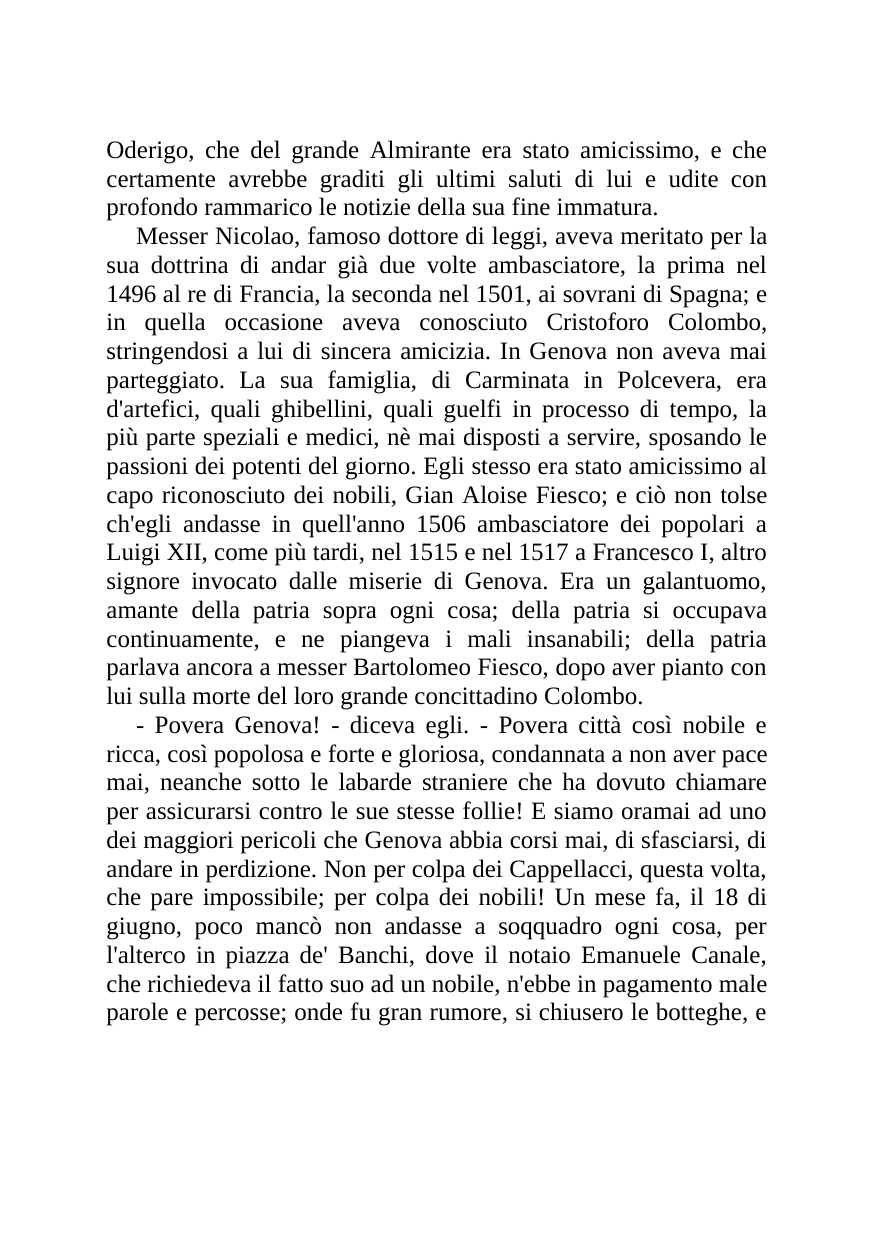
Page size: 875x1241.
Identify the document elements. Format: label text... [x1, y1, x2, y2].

text - Povera Genova! - diceva egli. - Povera città così nobile e ricca, così popolosa e forte e gloriosa, condannata a non aver pace mai, neanche sotto le labarde straniere che ha dovuto chiamare per assicurarsi contro le sue stesse follie! E siamo oramai ad uno dei maggiori pericoli che Genova abbia corsi mai, di sfasciarsi, di andare in perdizione. Non per colpa dei Cappellacci, questa volta, che pare impossibile; per colpa dei nobili! Un mese fa, il 18 di giugno, poco mancò non andasse a soqquadro ogni cosa, per l'alterco in piazza de' Banchi, dove il notaio Emanuele Canale, che richiedeva il fatto suo ad un nobile, n'ebbe in pagamento male parole e percosse; onde fu gran rumore, si chiusero le botteghe, e [106, 710, 768, 1026]
text Messer Nicolao, famoso dottore di leggi, aveva meritato per la sua dottrina di andar già due volte ambasciatore, la prima nel 1496 al re di Francia, la seconda nel 1501, ai sovrani di Spagna; e in quella occasione aveva conosciuto Cristoforo Colombo, stringendosi a lui di sincera amicizia. In Genova non aveva mai parteggiato. La sua famiglia, di Carminata in Polcevera, era d'artefici, quali ghibellini, quali guelfi in processo di tempo, la più parte speziali e medici, nè mai disposti a servire, sposando le passioni dei potenti del giorno. Egli stesso era stato amicissimo al capo riconosciuto dei nobili, Gian Aloise Fiesco; e ciò non tolse ch'egli andasse in quell'anno 1506 ambasciatore dei popolari a Luigi XII, come più tardi, nel 1515 e nel 1517 a Francesco I, altro signore invocato dalle miserie di Genova. Era un galantuomo, amante della patria sopra ogni cosa; della patria si occupava continuamente, e ne piangeva i mali insanabili; della patria parlava ancora a messer Bartolomeo Fiesco, dopo aver pianto con lui sulla morte del loro grande concittadino Colombo. [106, 221, 768, 710]
text Oderigo, che del grande Almirante era stato amicissimo, e che certamente avrebbe graditi gli ultimi saluti di lui e udite con profondo rammarico le notizie della sua fine immatura. [106, 135, 768, 221]
